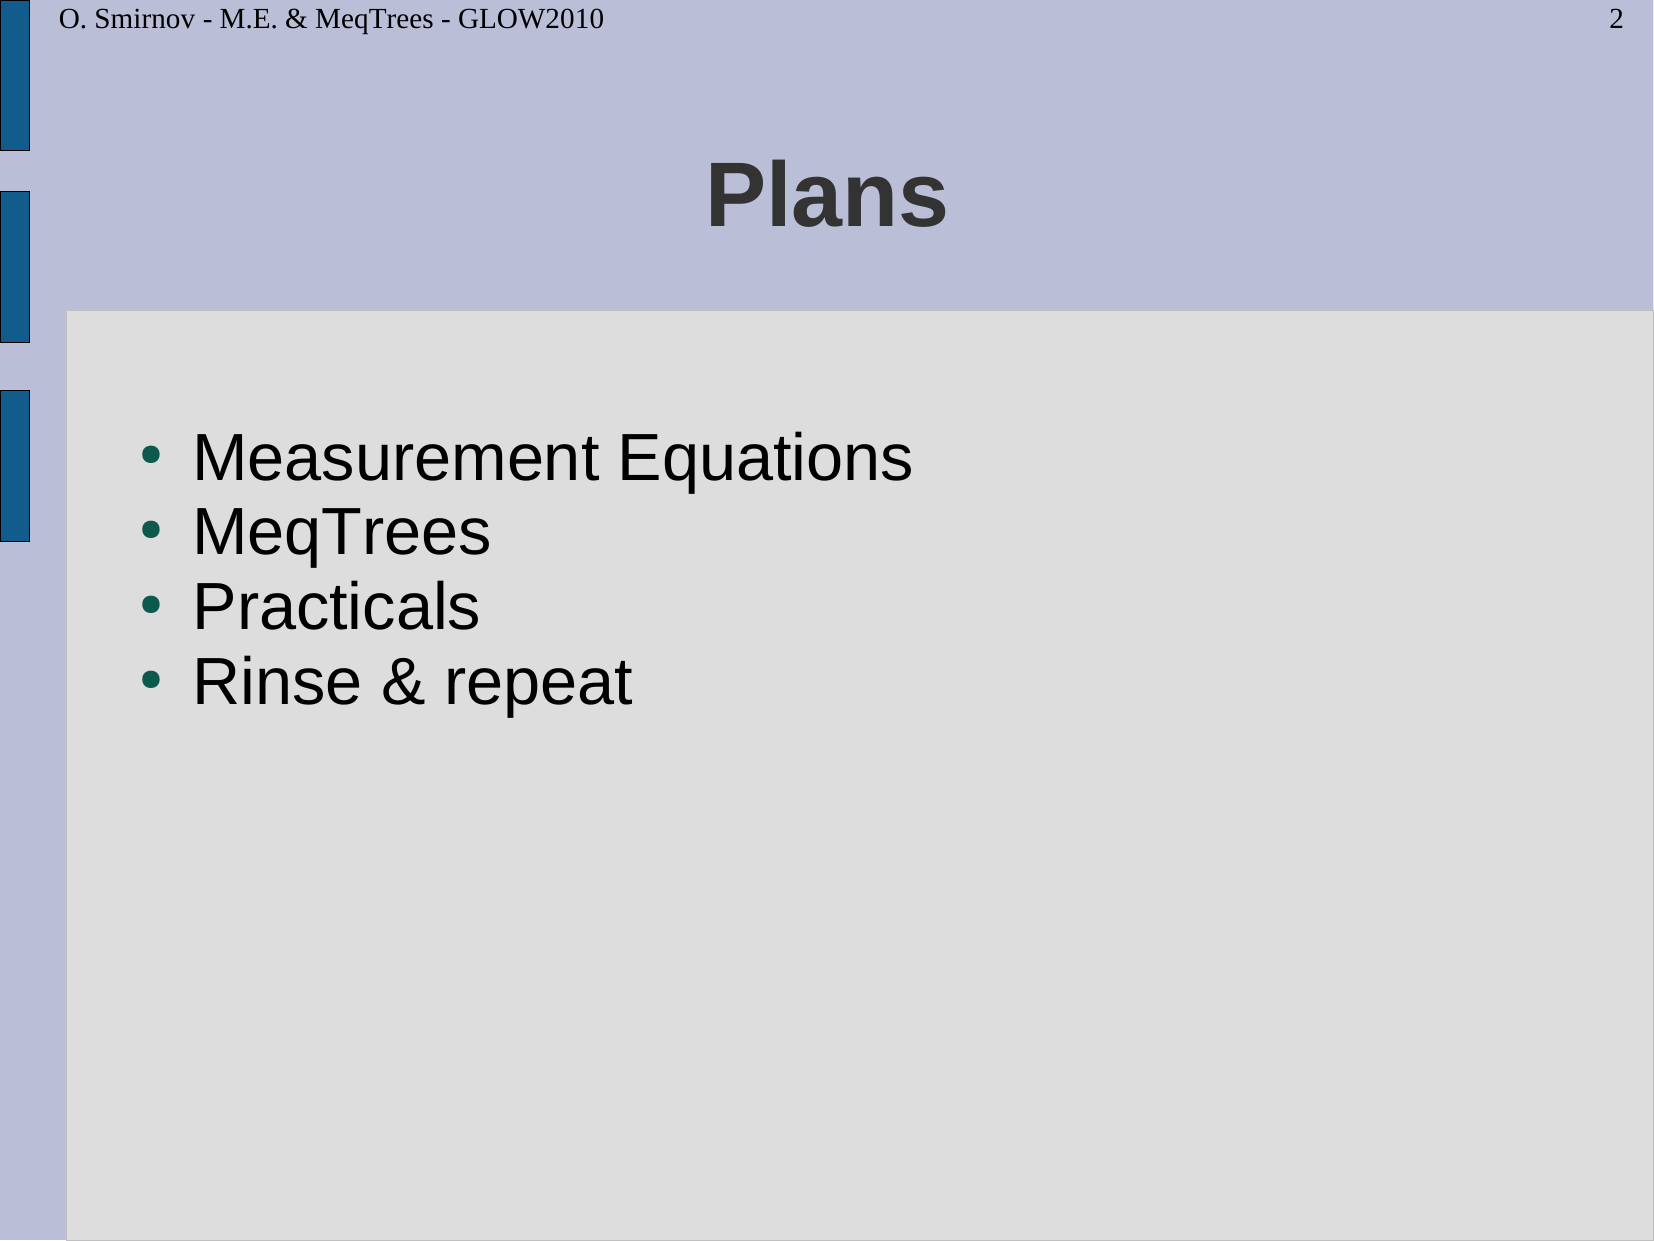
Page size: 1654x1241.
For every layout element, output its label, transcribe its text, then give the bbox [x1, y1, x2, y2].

list Measurement Equations MeqTrees Practicals Rinse & repeat [121, 344, 1534, 1164]
title Plans [121, 91, 1534, 299]
